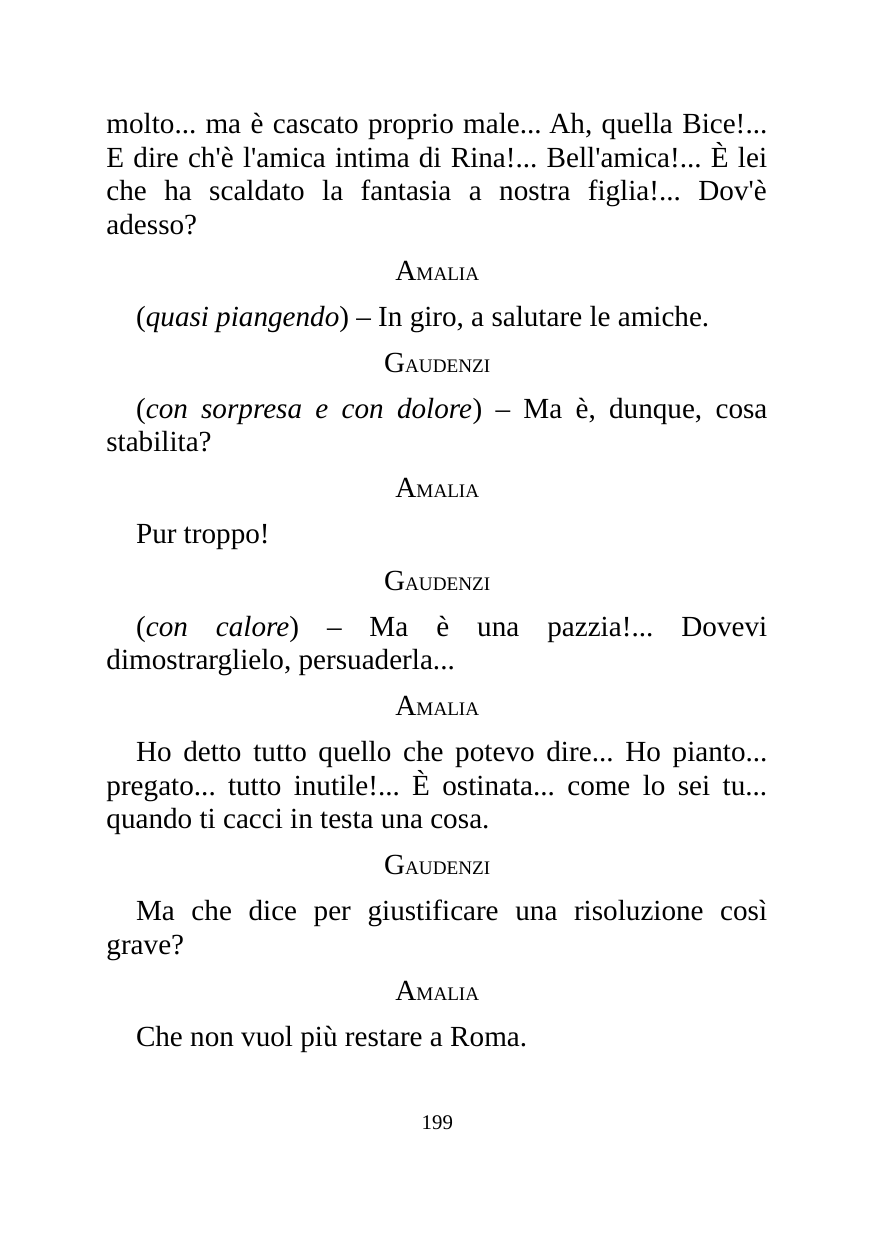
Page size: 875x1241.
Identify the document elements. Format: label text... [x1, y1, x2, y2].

text Gaudenzi [106, 345, 768, 378]
text (con calore) – Ma è una pazzia!... Dovevi dimostrarglielo, persuaderla... [106, 609, 768, 676]
text Amalia [106, 253, 768, 286]
text (quasi piangendo) – In giro, a salutare le amiche. [106, 299, 768, 332]
text Ma che dice per giustificare una risoluzione così grave? [106, 893, 768, 961]
text molto... ma è cascato proprio male... Ah, quella Bice!... E dire ch'è l'amica intima di Rina!... Bell'amica!... È lei che ha scaldato la fantasia a nostra figlia!... Dov'è adesso? [106, 106, 768, 240]
text Amalia [106, 471, 768, 504]
text (con sorpresa e con dolore) – Ma è, dunque, cosa stabilita? [106, 391, 768, 458]
text Gaudenzi [106, 847, 768, 881]
text Gaudenzi [106, 563, 768, 596]
text Amalia [106, 688, 768, 722]
text Che non vuol più restare a Roma. [106, 1019, 768, 1053]
text Ho detto tutto quello che potevo dire... Ho pianto... pregato... tutto inutile!... È ostinata... come lo sei tu... quando ti cacci in testa una cosa. [106, 734, 768, 835]
text Pur troppo! [106, 517, 768, 550]
text Amalia [106, 973, 768, 1007]
